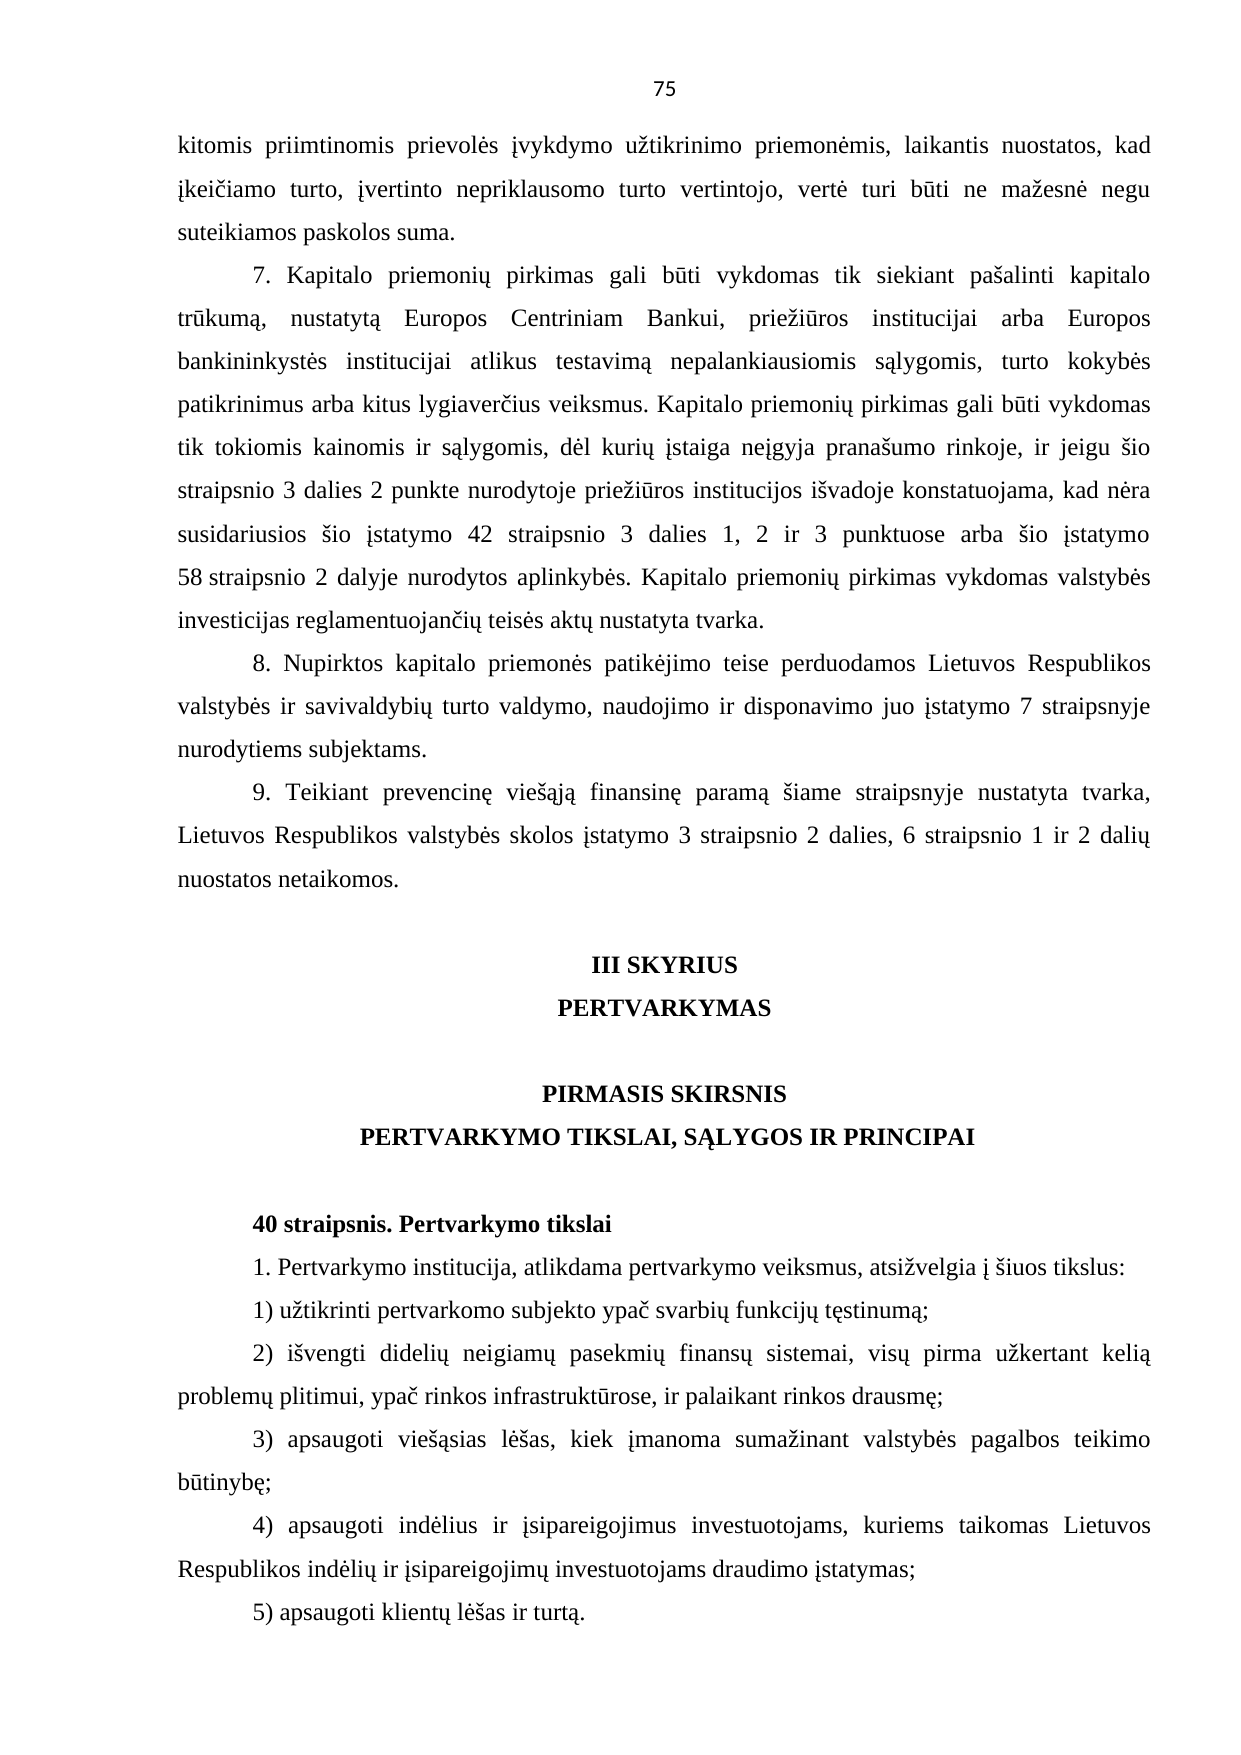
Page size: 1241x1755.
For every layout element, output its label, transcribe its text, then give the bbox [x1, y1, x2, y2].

text PERTVARKYMO TIKSLAI, SĄLYGOS IR PRINCIPAI [177, 1122, 1152, 1151]
text 3) apsaugoti viešąsias lėšas, kiek įmanoma sumažinant valstybės pagalbos teikimo būtinybę; [177, 1424, 1152, 1496]
text 7. Kapitalo priemonių pirkimas gali būti vykdomas tik siekiant pašalinti kapitalo trūkumą, nustatytą Europos Centriniam Bankui, priežiūros institucijai arba Europos bankininkystės institucijai atlikus testavimą nepalankiausiomis sąlygomis, turto kokybės patikrinimus arba kitus lygiaverčius veiksmus. Kapitalo priemonių pirkimas gali būti vykdomas tik tokiomis kainomis ir sąlygomis, dėl kurių įstaiga neįgyja pranašumo rinkoje, ir jeigu šio straipsnio 3 dalies 2 punkte nurodytoje priežiūros institucijos išvadoje konstatuojama, kad nėra susidariusios šio įstatymo 42 straipsnio 3 dalies 1, 2 ir 3 punktuose arba šio įstatymo 58 straipsnio 2 dalyje nurodytos aplinkybės. Kapitalo priemonių pirkimas vykdomas valstybės investicijas reglamentuojančių teisės aktų nustatyta tvarka. [177, 260, 1152, 634]
text 5) apsaugoti klientų lėšas ir turtą. [177, 1597, 1152, 1626]
text 4) apsaugoti indėlius ir įsipareigojimus investuotojams, kuriems taikomas Lietuvos Respublikos indėlių ir įsipareigojimų investuotojams draudimo įstatymas; [177, 1511, 1152, 1582]
text PIRMASIS SKIRSNIS [177, 1079, 1152, 1108]
text 2) išvengti didelių neigiamų pasekmių finansų sistemai, visų pirma užkertant kelią problemų plitimui, ypač rinkos infrastruktūrose, ir palaikant rinkos drausmę; [177, 1338, 1152, 1410]
text kitomis priimtinomis prievolės įvykdymo užtikrinimo priemonėmis, laikantis nuostatos, kad įkeičiamo turto, įvertinto nepriklausomo turto vertintojo, vertė turi būti ne mažesnė negu suteikiamos paskolos suma. [177, 131, 1152, 246]
text 8. Nupirktos kapitalo priemonės patikėjimo teise perduodamos Lietuvos Respublikos valstybės ir savivaldybių turto valdymo, naudojimo ir disponavimo juo įstatymo 7 straipsnyje nurodytiems subjektams. [177, 648, 1152, 763]
text 1. Pertvarkymo institucija, atlikdama pertvarkymo veiksmus, atsižvelgia į šiuos tikslus: [177, 1252, 1152, 1281]
text 1) užtikrinti pertvarkomo subjekto ypač svarbių funkcijų tęstinumą; [177, 1295, 1152, 1324]
text 40 straipsnis. Pertvarkymo tikslai [177, 1209, 1152, 1237]
text III SKYRIUS [177, 950, 1152, 979]
text PERTVARKYMAS [177, 993, 1152, 1022]
text 9. Teikiant prevencinę viešąją finansinę paramą šiame straipsnyje nustatyta tvarka, Lietuvos Respublikos valstybės skolos įstatymo 3 straipsnio 2 dalies, 6 straipsnio 1 ir 2 dalių nuostatos netaikomos. [177, 777, 1152, 892]
